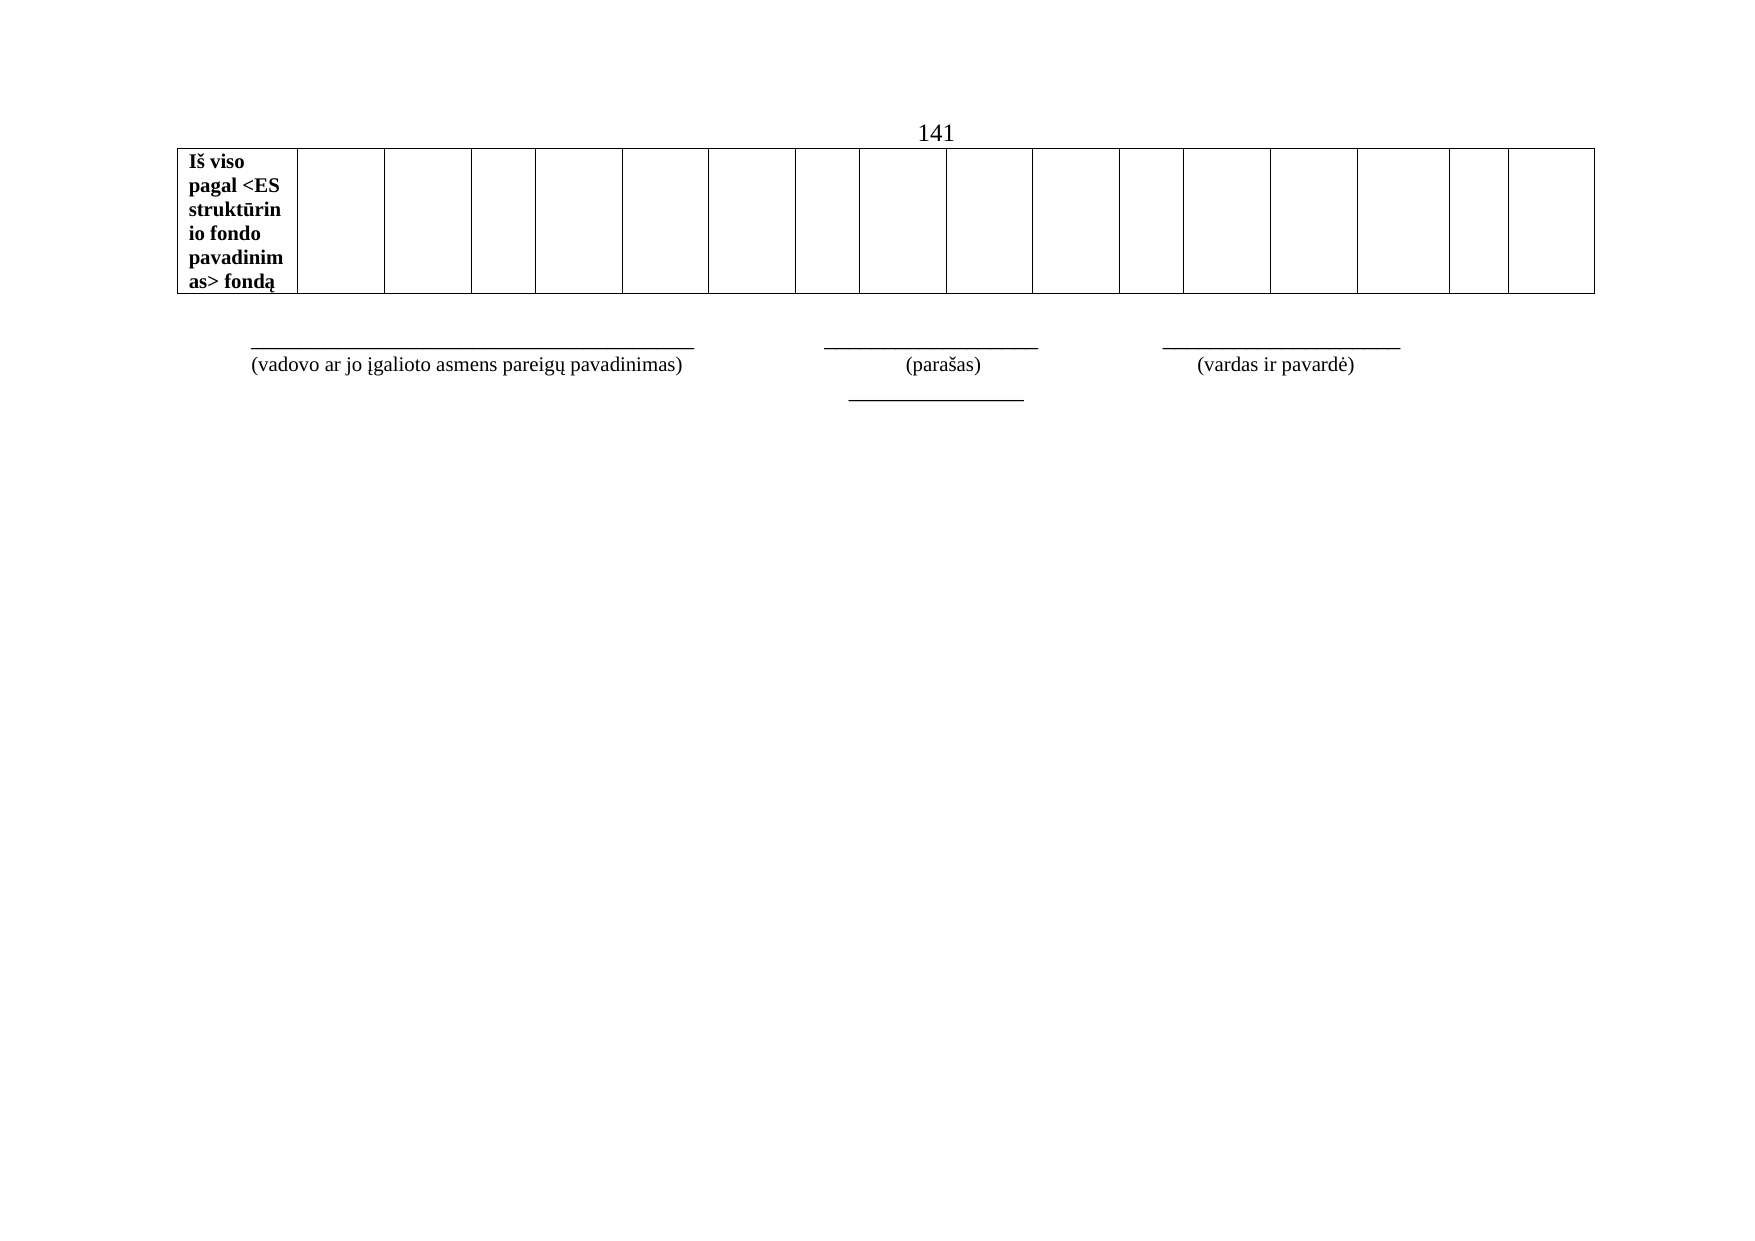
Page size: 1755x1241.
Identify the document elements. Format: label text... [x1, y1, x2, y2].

table_cell [536, 149, 622, 293]
table_cell [1184, 149, 1270, 293]
text (vadovo ar jo įgalioto asmens pareigų pavadinimas) (parašas) (vardas ir pavardė) [177, 352, 1695, 376]
table_cell [1033, 149, 1119, 293]
text ______________ [177, 376, 1695, 404]
table_cell [796, 149, 859, 293]
table_cell [1509, 149, 1594, 293]
table_cell [1271, 149, 1357, 293]
table_cell [947, 149, 1032, 293]
table_cell [860, 149, 946, 293]
table_cell [1450, 149, 1508, 293]
table_cell [709, 149, 795, 293]
table_cell [472, 149, 535, 293]
table_cell [1358, 149, 1449, 293]
table_cell [385, 149, 471, 293]
table_cell [623, 149, 708, 293]
table_cell Iš viso pagal <ES struktūrinio fondo pavadinimas> fondą [178, 149, 297, 293]
table_cell [1120, 149, 1183, 293]
table_cell [298, 149, 384, 293]
